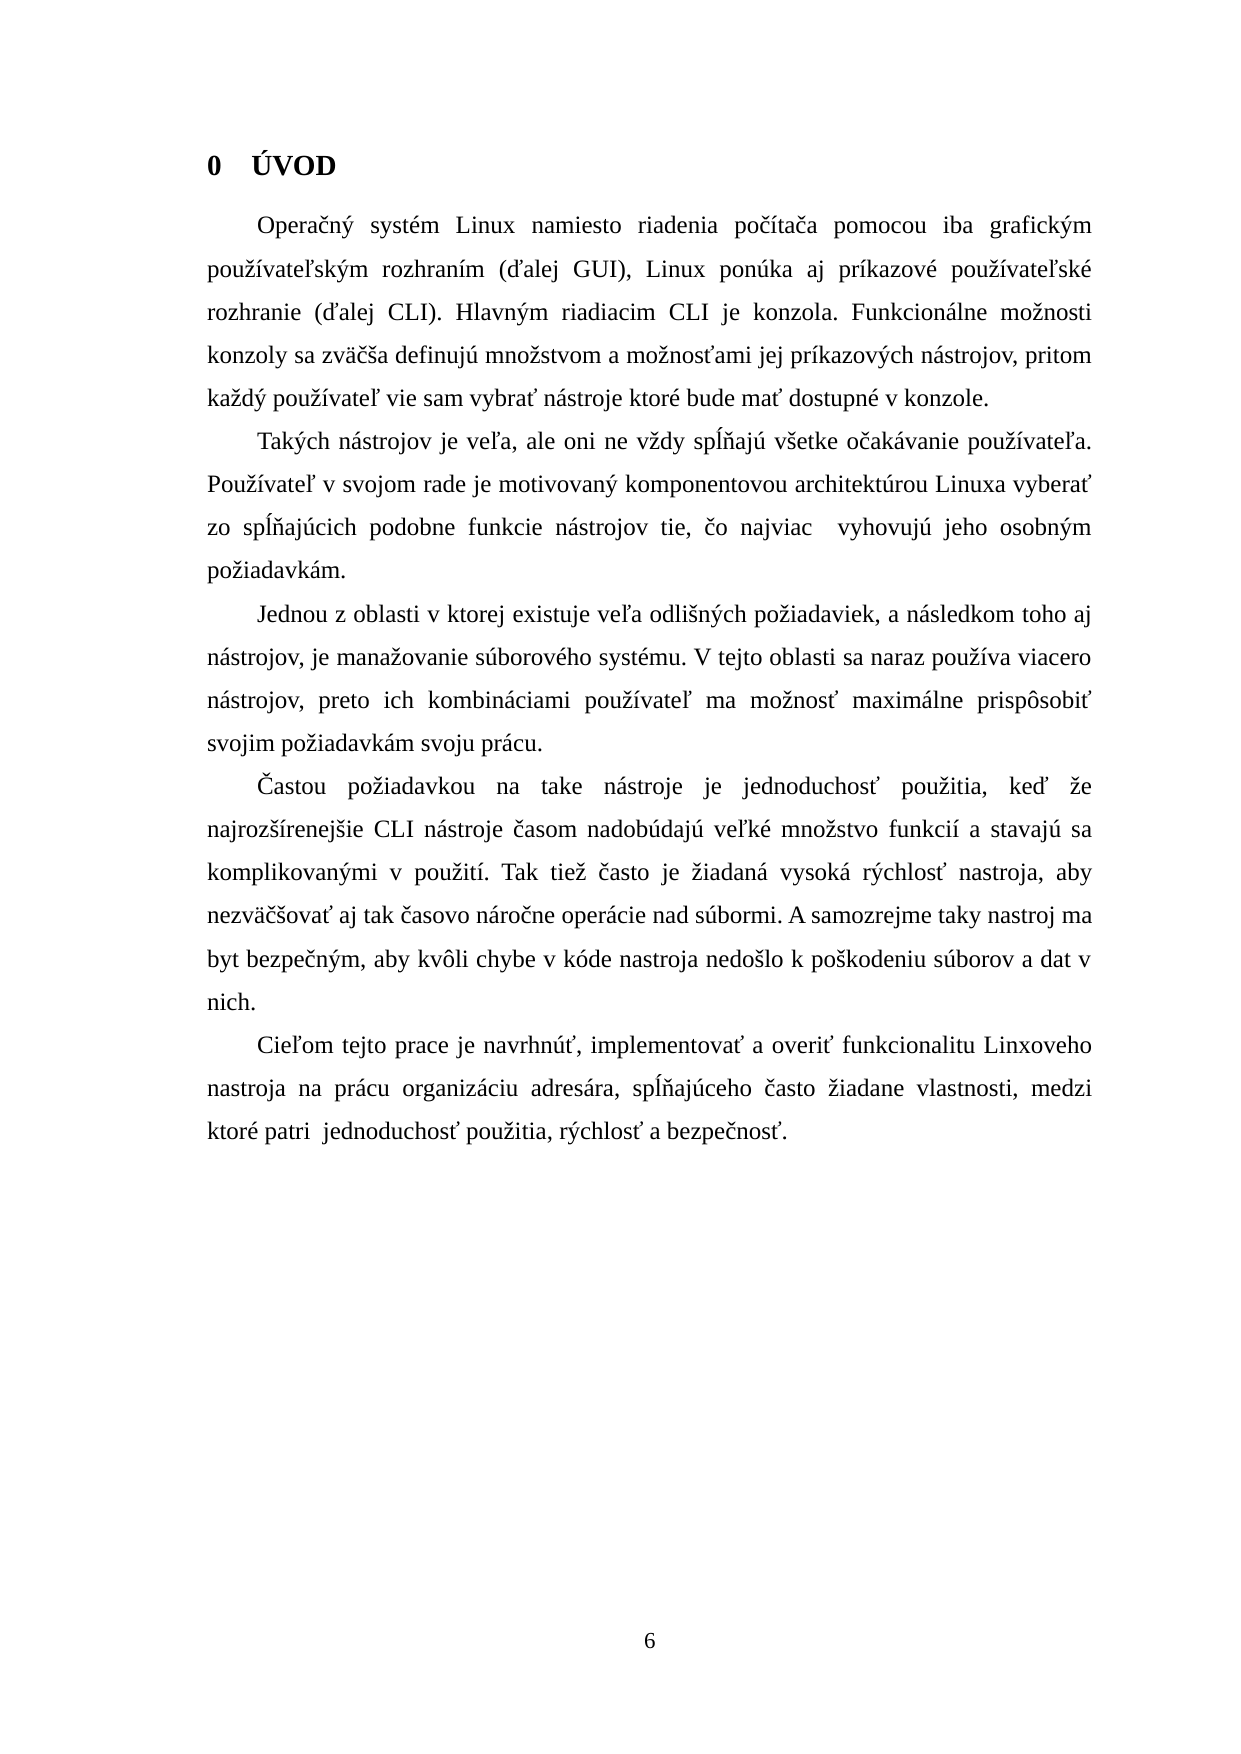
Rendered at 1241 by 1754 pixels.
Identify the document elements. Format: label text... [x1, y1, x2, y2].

text Častou požiadavkou na take nástroje je jednoduchosť použitia, keď že najrozšírenejšie CLI nástroje časom nadobúdajú veľké množstvo funkcií a stavajú sa komplikovanými v použití. Tak tiež často je žiadaná vysoká rýchlosť nastroja, aby nezväčšovať aj tak časovo náročne operácie nad súbormi. A samozrejme taky nastroj ma byt bezpečným, aby kvôli chybe v kóde nastroja nedošlo k poškodeniu súborov a dat v nich. [207, 771, 1092, 1016]
text Takých nástrojov je veľa, ale oni ne vždy spĺňajú všetke očakávanie používateľa. Používateľ v svojom rade je motivovaný komponentovou architektúrou Linuxa vyberať zo spĺňajúcich podobne funkcie nástrojov tie, čo najviac vyhovujú jeho osobným požiadavkám. [207, 426, 1092, 584]
text Operačný systém Linux namiesto riadenia počítača pomocou iba grafickým používateľským rozhraním (ďalej GUI), Linux ponúka aj príkazové používateľské rozhranie (ďalej CLI). Hlavným riadiacim CLI je konzola. Funkcionálne možnosti konzoly sa zväčša definujú množstvom a možnosťami jej príkazových nástrojov, pritom každý používateľ vie sam vybrať nástroje ktoré bude mať dostupné v konzole. [207, 211, 1092, 412]
text Cieľom tejto prace je navrhnúť, implementovať a overiť funkcionalitu Linxoveho nastroja na prácu organizáciu adresára, spĺňajúceho často žiadane vlastnosti, medzi ktoré patri jednoduchosť použitia, rýchlosť a bezpečnosť. [207, 1030, 1092, 1145]
text Jednou z oblasti v ktorej existuje veľa odlišných požiadaviek, a následkom toho aj nástrojov, je manažovanie súborového systému. V tejto oblasti sa naraz používa viacero nástrojov, preto ich kombináciami používateľ ma možnosť maximálne prispôsobiť svojim požiadavkám svoju prácu. [207, 599, 1092, 757]
subtitle ÚVOD [207, 148, 1092, 181]
